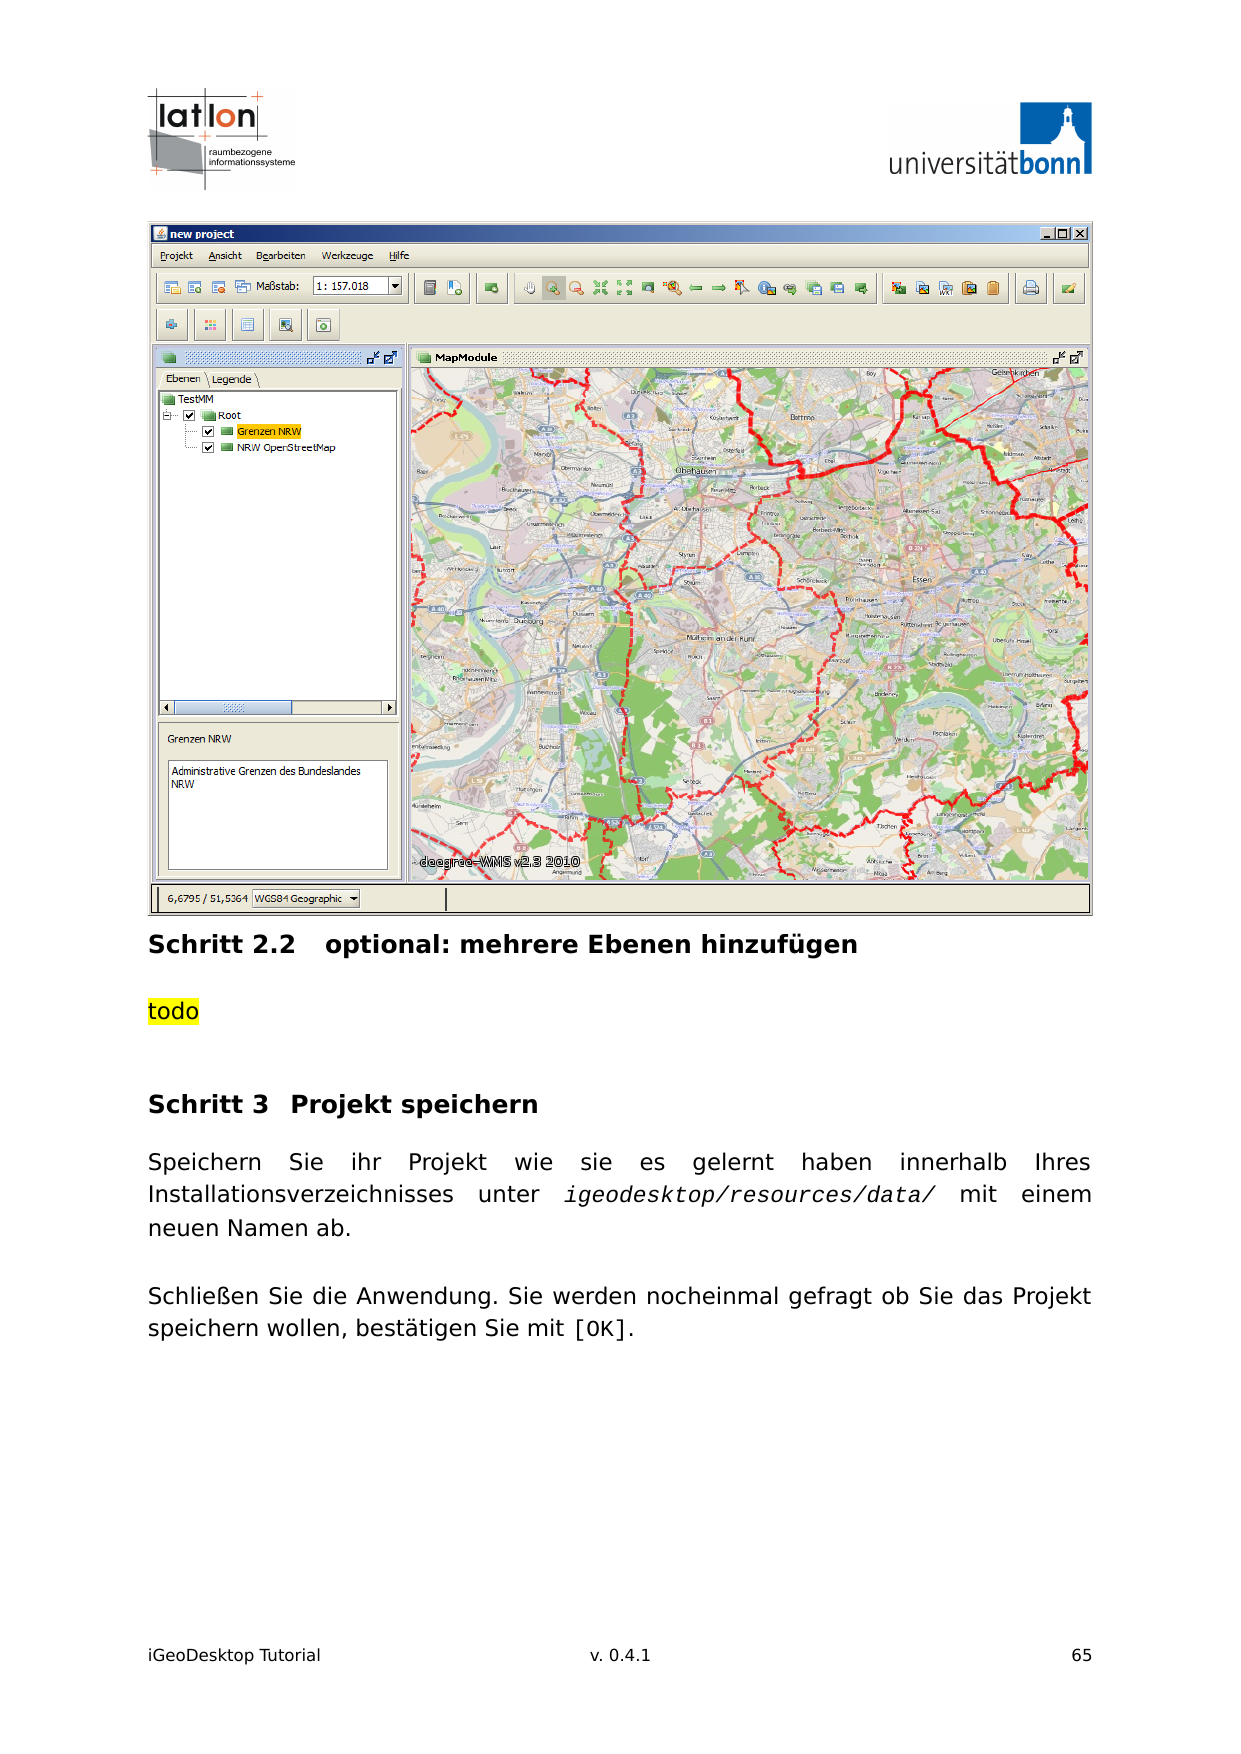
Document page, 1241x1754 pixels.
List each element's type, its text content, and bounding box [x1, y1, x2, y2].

text todo [148, 998, 1092, 1025]
picture [147, 88, 295, 190]
text Speichern Sie ihr Projekt wie sie es gelernt haben innerhalb Ihres Installationsverzeichnisses unter igeodesktop/resources/data/ mit einem neuen Namen ab. [148, 1149, 1092, 1241]
picture [147, 221, 1093, 916]
subtitle optional: mehrere Ebenen hinzufügen [148, 916, 1092, 959]
text Schließen Sie die Anwendung. Sie werden nocheinmal gefragt ob Sie das Projekt speichern wollen, bestätigen Sie mit [OK]. [148, 1283, 1092, 1343]
picture [889, 102, 1093, 174]
subtitle Projekt speichern [148, 1090, 1092, 1119]
